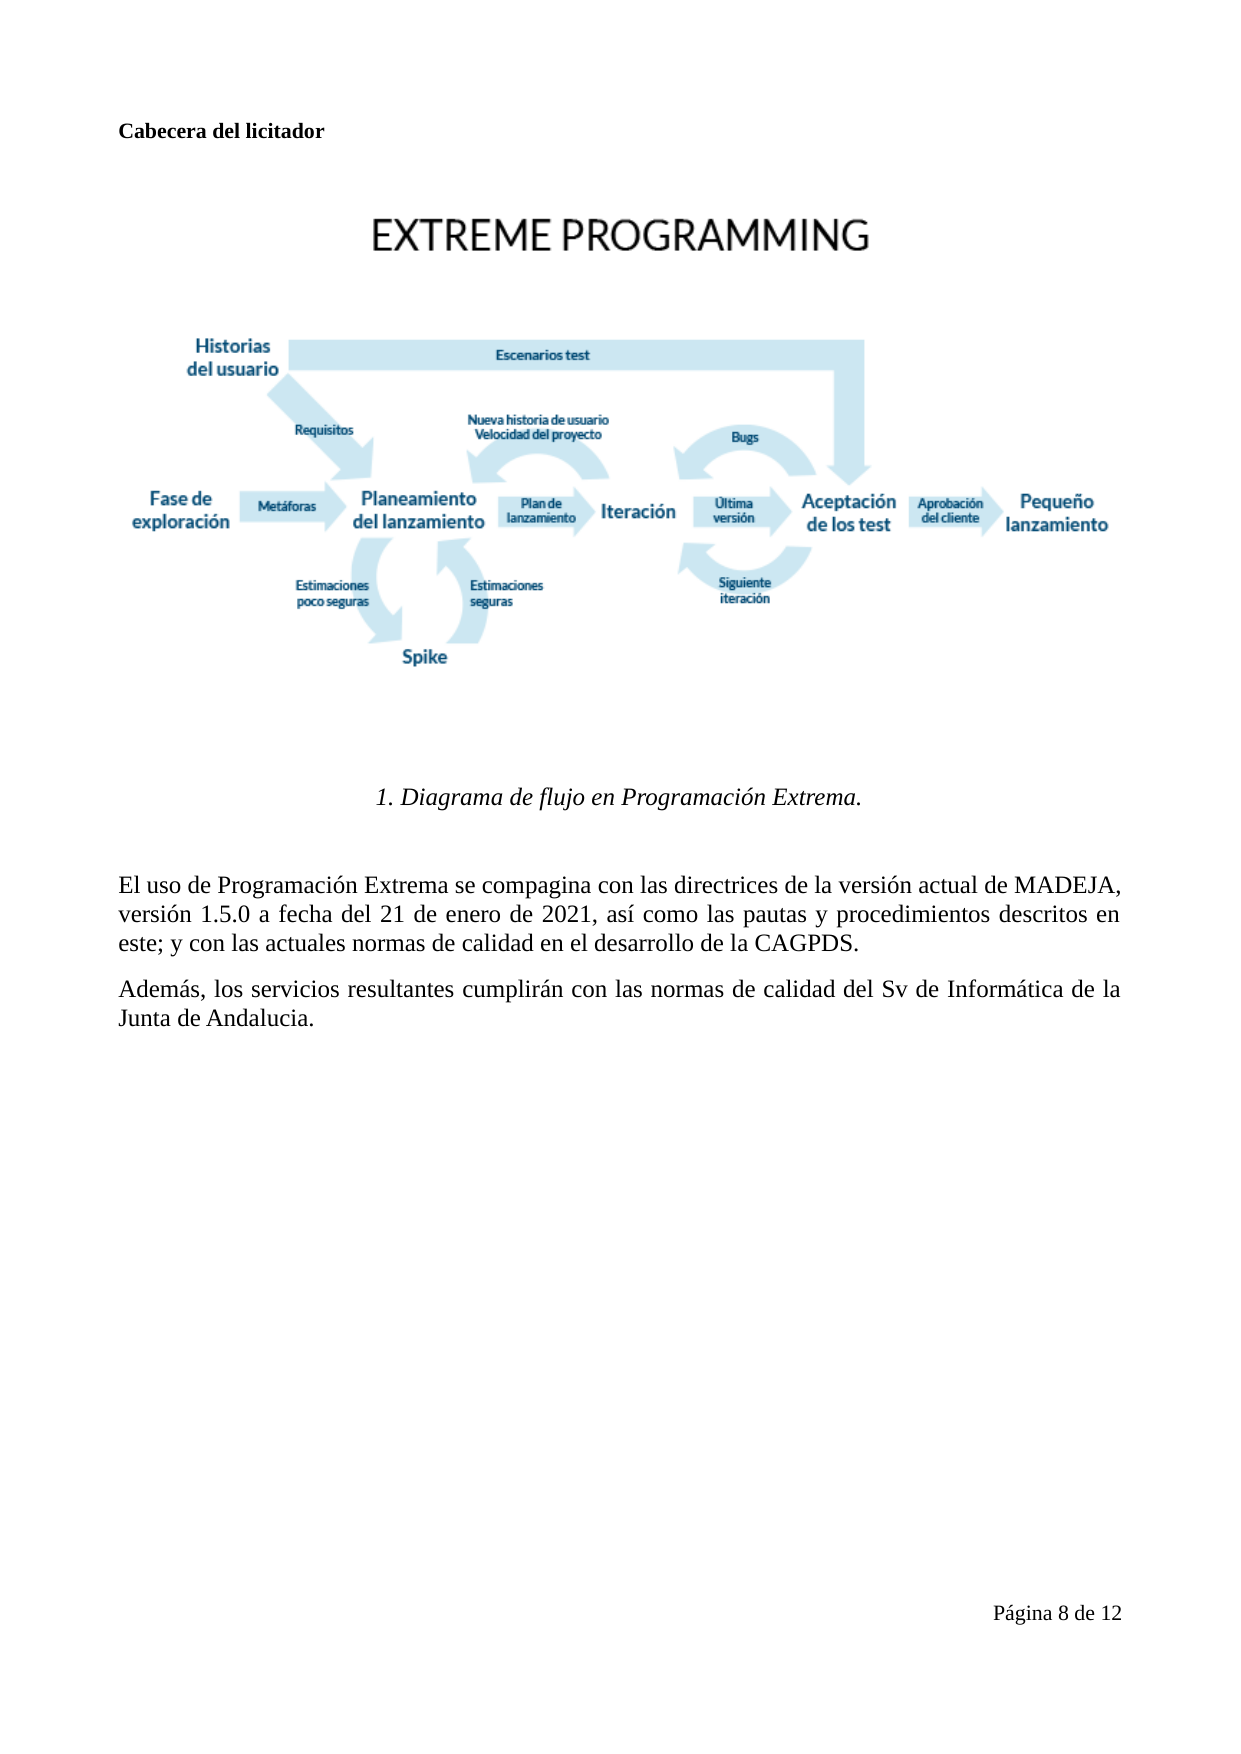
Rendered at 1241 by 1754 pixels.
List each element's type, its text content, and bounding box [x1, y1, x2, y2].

text 1. Diagrama de flujo en Programación Extrema. [118, 782, 1122, 811]
text El uso de Programación Extrema se compagina con las directrices de la versión actual de MADEJA, versión 1.5.0 a fecha del 21 de enero de 2021, así como las pautas y procedimientos descritos en este; y con las actuales normas de calidad en el desarrollo de la CAGPDS. [118, 870, 1122, 956]
text Además, los servicios resultantes cumplirán con las normas de calidad del Sv de Informática de la Junta de Andalucia. [118, 974, 1122, 1032]
